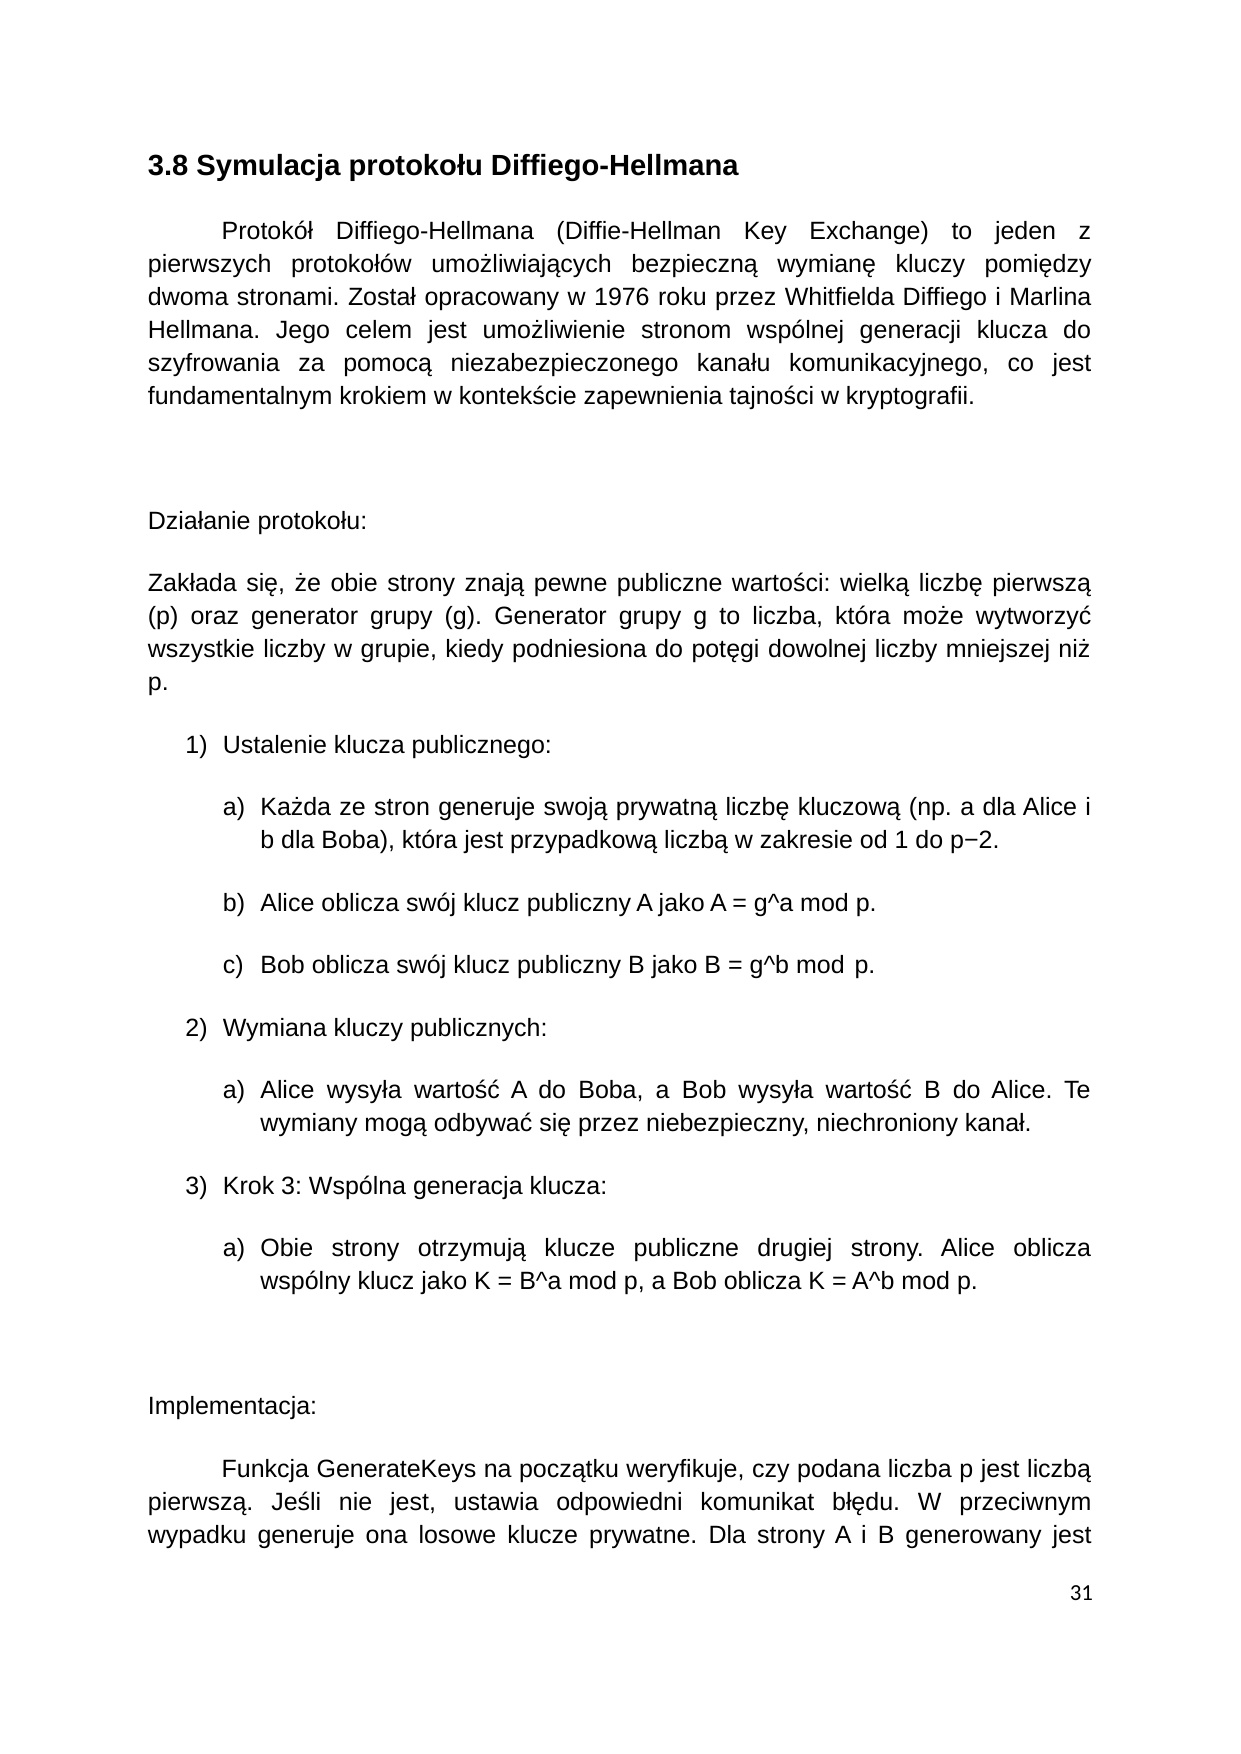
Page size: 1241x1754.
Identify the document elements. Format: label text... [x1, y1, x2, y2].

list Każda ze stron generuje swoją prywatną liczbę kluczową (np. a dla Alice i b dla Boba), która jest przypadkową liczbą w zakresie od 1 do p−2. [223, 792, 1093, 854]
list Alice wysyła wartość A do Boba, a Bob wysyła wartość B do Alice. Te wymiany mogą odbywać się przez niebezpieczny, niechroniony kanał. [223, 1075, 1093, 1137]
text Funkcja GenerateKeys na początku weryfikuje, czy podana liczba p jest liczbą pierwszą. Jeśli nie jest, ustawia odpowiedni komunikat błędu. W przeciwnym wypadku generuje ona losowe klucze prywatne. Dla strony A i B generowany jest [148, 1454, 1093, 1549]
list Wymiana kluczy publicznych: [185, 1013, 1093, 1042]
text 3.8 Symulacja protokołu Diffiego-Hellmana [148, 148, 1093, 181]
list Alice oblicza swój klucz publiczny A jako A = g^a mod p. [223, 888, 1093, 917]
list Krok 3: Wspólna generacja klucza: [185, 1171, 1093, 1199]
list Obie strony otrzymują klucze publiczne drugiej strony. Alice oblicza wspólny klucz jako K = B^a mod p, a Bob oblicza K = A^b mod p. [223, 1233, 1093, 1295]
text Zakłada się, że obie strony znają pewne publiczne wartości: wielką liczbę pierwszą (p) oraz generator grupy (g). Generator grupy g to liczba, która może wytworzyć wszystkie liczby w grupie, kiedy podniesiona do potęgi dowolnej liczby mniejszej niż p. [148, 568, 1093, 696]
list Ustalenie klucza publicznego: [185, 730, 1093, 758]
list Bob oblicza swój klucz publiczny B jako B = g^b mod p. [223, 950, 1093, 979]
text Działanie protokołu: [148, 506, 1093, 534]
text Implementacja: [148, 1391, 1093, 1420]
text Protokół Diffiego-Hellmana (Diffie-Hellman Key Exchange) to jeden z pierwszych protokołów umożliwiających bezpieczną wymianę kluczy pomiędzy dwoma stronami. Został opracowany w 1976 roku przez Whitfielda Diffiego i Marlina Hellmana. Jego celem jest umożliwienie stronom wspólnej generacji klucza do szyfrowania za pomocą niezabezpieczonego kanału komunikacyjnego, co jest fundamentalnym krokiem w kontekście zapewnienia tajności w kryptografii. [148, 216, 1093, 409]
